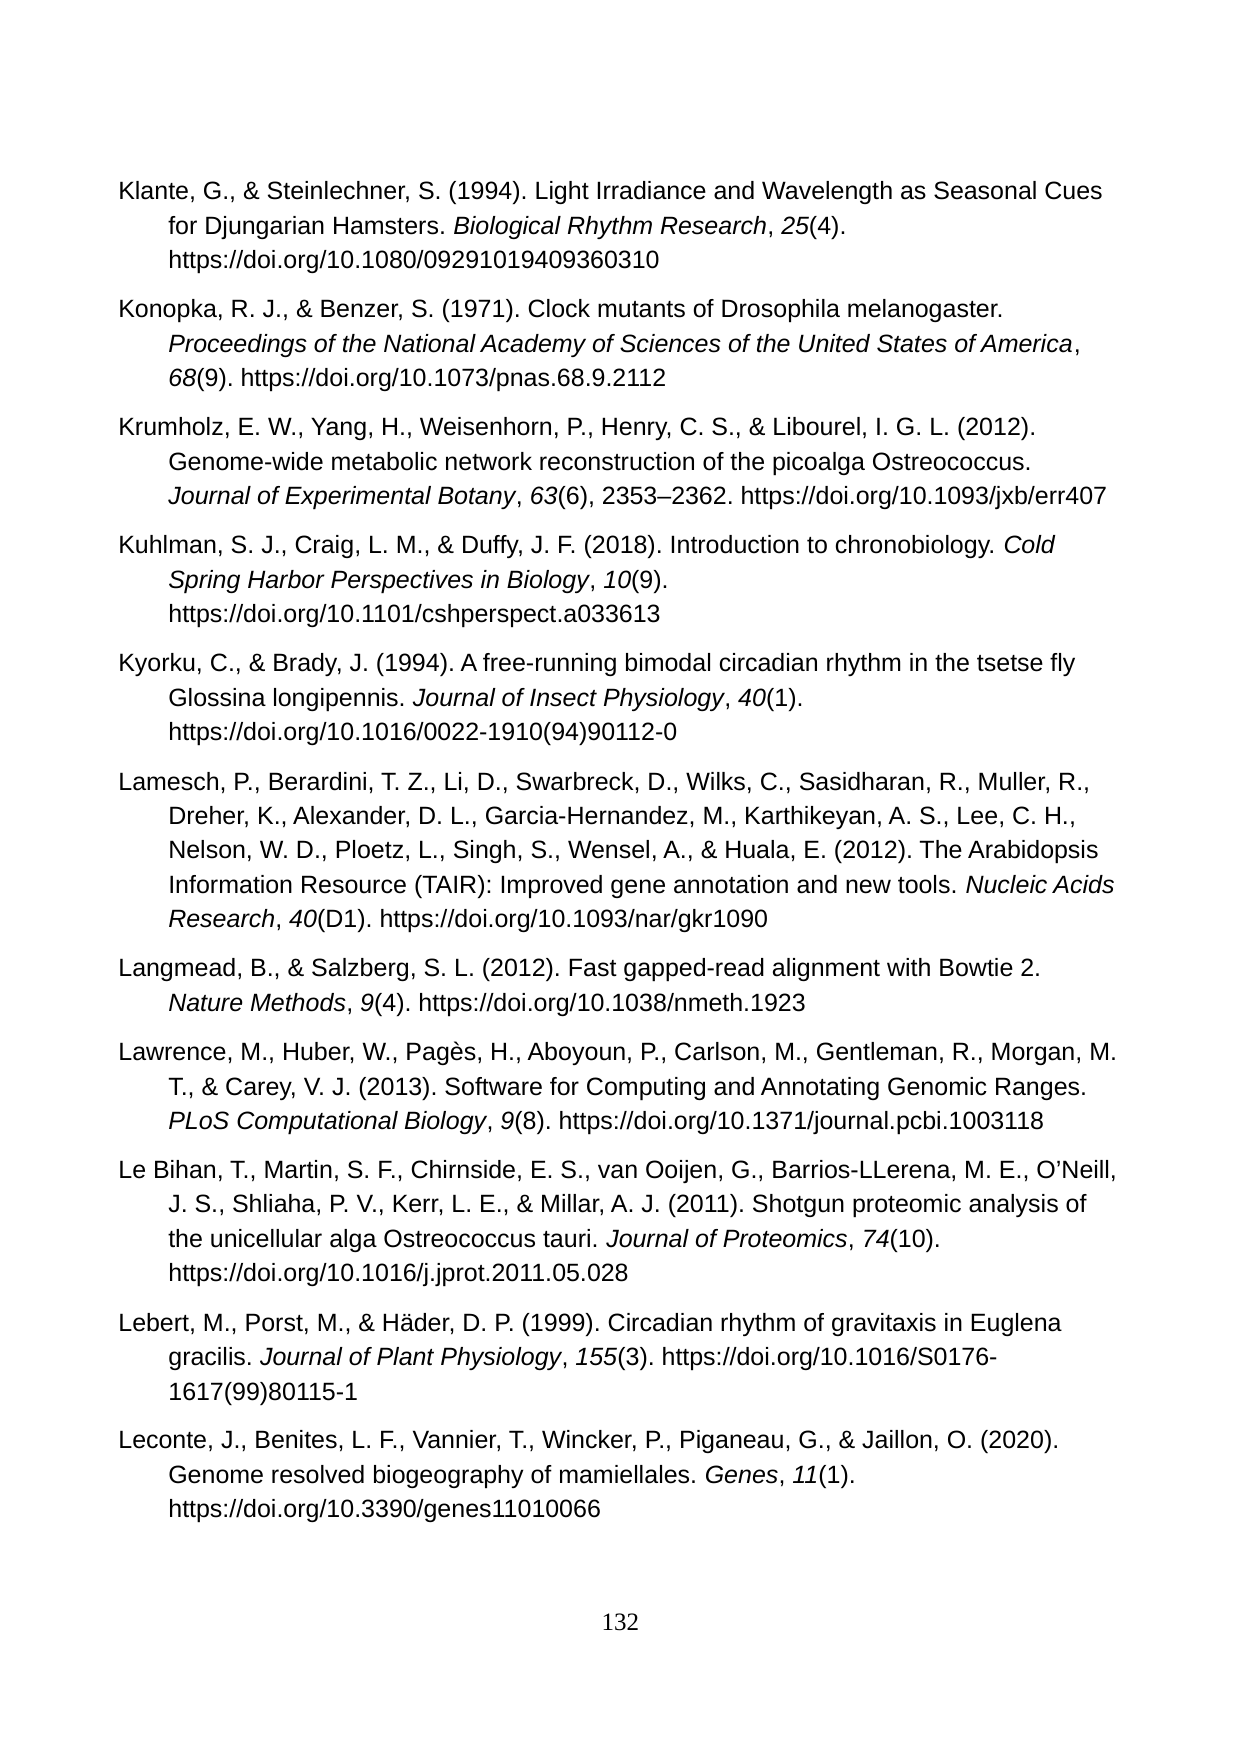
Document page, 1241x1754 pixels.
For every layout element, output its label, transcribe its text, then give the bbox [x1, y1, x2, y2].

text Lawrence, M., Huber, W., Pagès, H., Aboyoun, P., Carlson, M., Gentleman, R., Morgan, M. T., & Carey, V. J. (2013). Software for Computing and Annotating Genomic Ranges. PLoS Computational Biology, 9(8). https://doi.org/10.1371/journal.pcbi.1003118 [118, 1037, 1122, 1135]
text Kyorku, C., & Brady, J. (1994). A free-running bimodal circadian rhythm in the tsetse fly Glossina longipennis. Journal of Insect Physiology, 40(1). https://doi.org/10.1016/0022-1910(94)90112-0 [118, 648, 1122, 746]
text Langmead, B., & Salzberg, S. L. (2012). Fast gapped-read alignment with Bowtie 2. Nature Methods, 9(4). https://doi.org/10.1038/nmeth.1923 [118, 953, 1122, 1017]
text Klante, G., & Steinlechner, S. (1994). Light Irradiance and Wavelength as Seasonal Cues for Djungarian Hamsters. Biological Rhythm Research, 25(4). https://doi.org/10.1080/09291019409360310 [118, 176, 1122, 274]
text Krumholz, E. W., Yang, H., Weisenhorn, P., Henry, C. S., & Libourel, I. G. L. (2012). Genome-wide metabolic network reconstruction of the picoalga Ostreococcus. Journal of Experimental Botany, 63(6), 2353–2362. https://doi.org/10.1093/jxb/err407 [118, 412, 1122, 510]
text Kuhlman, S. J., Craig, L. M., & Duffy, J. F. (2018). Introduction to chronobiology. Cold Spring Harbor Perspectives in Biology, 10(9). https://doi.org/10.1101/cshperspect.a033613 [118, 530, 1122, 628]
text Lebert, M., Porst, M., & Häder, D. P. (1999). Circadian rhythm of gravitaxis in Euglena gracilis. Journal of Plant Physiology, 155(3). https://doi.org/10.1016/S0176-1617(99)80115-1 [118, 1307, 1122, 1405]
text Leconte, J., Benites, L. F., Vannier, T., Wincker, P., Piganeau, G., & Jaillon, O. (2020). Genome resolved biogeography of mamiellales. Genes, 11(1). https://doi.org/10.3390/genes11010066 [118, 1426, 1122, 1523]
text Konopka, R. J., & Benzer, S. (1971). Clock mutants of Drosophila melanogaster. Proceedings of the National Academy of Sciences of the United States of America, 68(9). https://doi.org/10.1073/pnas.68.9.2112 [118, 294, 1122, 392]
text Le Bihan, T., Martin, S. F., Chirnside, E. S., van Ooijen, G., Barrios-LLerena, M. E., O’Neill, J. S., Shliaha, P. V., Kerr, L. E., & Millar, A. J. (2011). Shotgun proteomic analysis of the unicellular alga Ostreococcus tauri. Journal of Proteomics, 74(10). https://doi.org/10.1016/j.jprot.2011.05.028 [118, 1155, 1122, 1287]
text Lamesch, P., Berardini, T. Z., Li, D., Swarbreck, D., Wilks, C., Sasidharan, R., Muller, R., Dreher, K., Alexander, D. L., Garcia-Hernandez, M., Karthikeyan, A. S., Lee, C. H., Nelson, W. D., Ploetz, L., Singh, S., Wensel, A., & Huala, E. (2012). The Arabidopsis Information Resource (TAIR): Improved gene annotation and new tools. Nucleic Acids Research, 40(D1). https://doi.org/10.1093/nar/gkr1090 [118, 766, 1122, 933]
